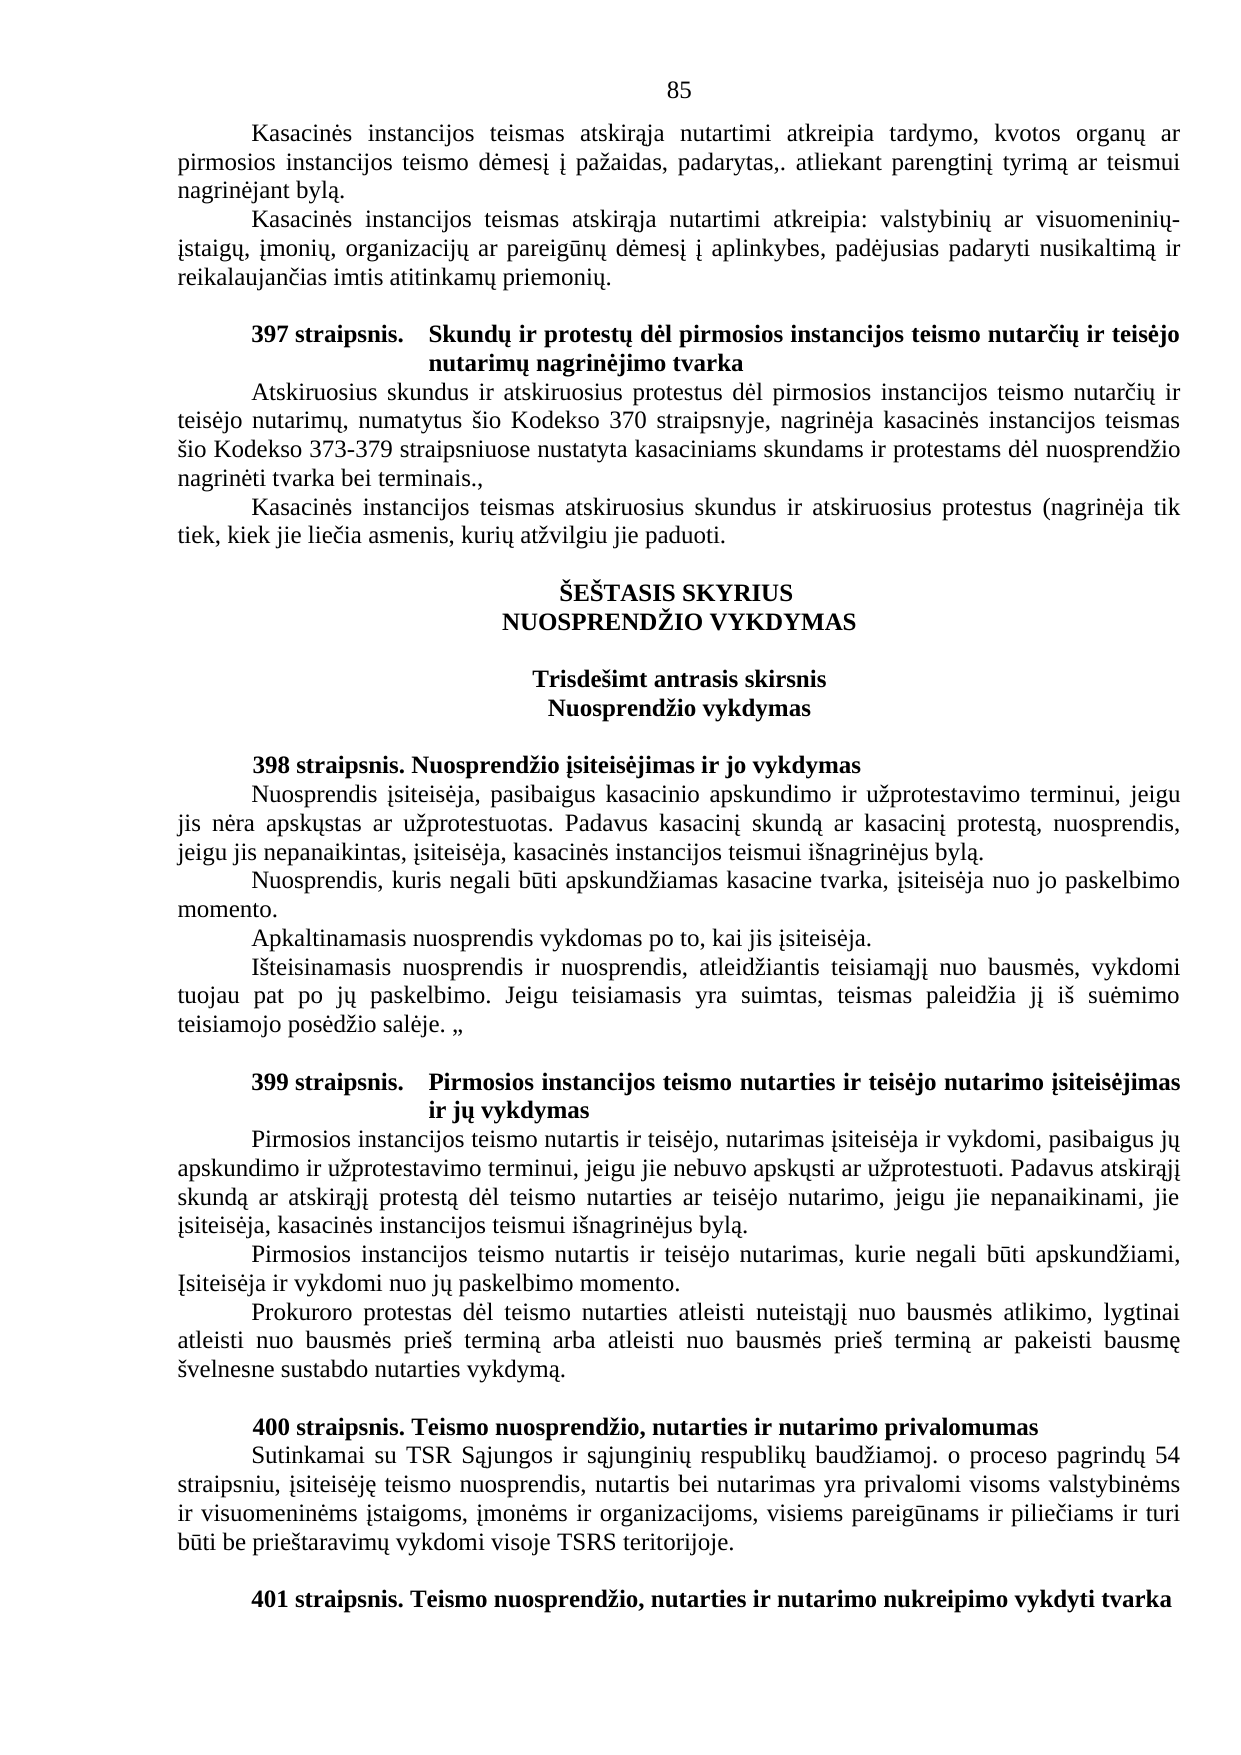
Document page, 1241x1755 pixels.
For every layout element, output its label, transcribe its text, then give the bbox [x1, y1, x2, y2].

text Kasacinės instancijos teismas atskirąja nutartimi atkreipia tardymo, kvotos organų ar pirmosios instancijos teismo dėmesį į pažaidas, padarytas,. atliekant parengtinį tyrimą ar teismui nagrinėjant bylą. [177, 118, 1181, 204]
text Pirmosios instancijos teismo nutartis ir teisėjo, nutarimas įsiteisėja ir vykdomi, pasibaigus jų apskundimo ir užprotestavimo terminui, jeigu jie nebuvo apskųsti ar užprotestuoti. Padavus atskirąjį skundą ar atskirąjį protestą dėl teismo nutarties ar teisėjo nutarimo, jeigu jie nepanaikinami, jie įsiteisėja, kasacinės instancijos teismui išnagrinėjus bylą. [177, 1124, 1181, 1239]
text Apkaltinamasis nuosprendis vykdomas po to, kai jis įsiteisėja. [177, 923, 1181, 952]
text Išteisinamasis nuosprendis ir nuosprendis, atleidžiantis teisiamąjį nuo bausmės, vykdomi tuojau pat po jų paskelbimo. Jeigu teisiamasis yra suimtas, teismas paleidžia jį iš suėmimo teisiamojo posėdžio salėje. „ [177, 952, 1181, 1038]
text Pirmosios instancijos teismo nutartis ir teisėjo nutarimas, kurie negali būti apskundžiami, Įsiteisėja ir vykdomi nuo jų paskelbimo momento. [177, 1239, 1181, 1297]
text Trisdešimt antrasis skirsnis [177, 664, 1181, 693]
text Kasacinės instancijos teismas atskiruosius skundus ir atskiruosius protestus (nagrinėja tik tiek, kiek jie liečia asmenis, kurių atžvilgiu jie paduoti. [177, 492, 1181, 549]
text 398 straipsnis. Nuosprendžio įsiteisėjimas ir jo vykdymas [177, 751, 1181, 779]
text 399 straipsnis. Pirmosios instancijos teismo nutarties ir teisėjo nutarimo įsiteisėjimas ir jų vykdymas [251, 1067, 1181, 1124]
text 397 straipsnis. Skundų ir protestų dėl pirmosios instancijos teismo nutarčių ir teisėjo nutarimų nagrinėjimo tvarka [251, 319, 1181, 377]
text 400 straipsnis. Teismo nuosprendžio, nutarties ir nutarimo privalomumas [177, 1412, 1181, 1441]
text Nuosprendis, kuris negali būti apskundžiamas kasacine tvarka, įsiteisėja nuo jo paskelbimo momento. [177, 866, 1181, 923]
text NUOSPRENDŽIO VYKDYMAS [177, 607, 1181, 636]
text Prokuroro protestas dėl teismo nutarties atleisti nuteistąjį nuo bausmės atlikimo, lygtinai atleisti nuo bausmės prieš terminą arba atleisti nuo bausmės prieš terminą ar pakeisti bausmę švelnesne sustabdo nutarties vykdymą. [177, 1297, 1181, 1383]
text 401 straipsnis. Teismo nuosprendžio, nutarties ir nutarimo nukreipimo vykdyti tvarka [177, 1584, 1181, 1613]
text Nuosprendžio vykdymas [177, 693, 1181, 722]
text Kasacinės instancijos teismas atskirąja nutartimi atkreipia: valstybinių ar visuomeninių-įstaigų, įmonių, organizacijų ar pareigūnų dėmesį į aplinkybes, padėjusias padaryti nusikaltimą ir reikalaujančias imtis atitinkamų priemonių. [177, 204, 1181, 291]
text Nuosprendis įsiteisėja, pasibaigus kasacinio apskundimo ir užprotestavimo terminui, jeigu jis nėra apskųstas ar užprotestuotas. Padavus kasacinį skundą ar kasacinį protestą, nuosprendis, jeigu jis nepanaikintas, įsiteisėja, kasacinės instancijos teismui išnagrinėjus bylą. [177, 779, 1181, 866]
text Sutinkamai su TSR Sąjungos ir sąjunginių respublikų baudžiamoj. o proceso pagrindų 54 straipsniu, įsiteisėję teismo nuosprendis, nutartis bei nutarimas yra privalomi visoms valstybinėms ir visuomeninėms įstaigoms, įmonėms ir organizacijoms, visiems pareigūnams ir piliečiams ir turi būti be prieštaravimų vykdomi visoje TSRS teritorijoje. [177, 1441, 1181, 1556]
text ŠEŠTASIS SKYRIUS [177, 578, 1181, 607]
text Atskiruosius skundus ir atskiruosius protestus dėl pirmosios instancijos teismo nutarčių ir teisėjo nutarimų, numatytus šio Kodekso 370 straipsnyje, nagrinėja kasacinės instancijos teismas šio Kodekso 373-379 straipsniuose nustatyta kasaciniams skundams ir protestams dėl nuosprendžio nagrinėti tvarka bei terminais., [177, 377, 1181, 492]
